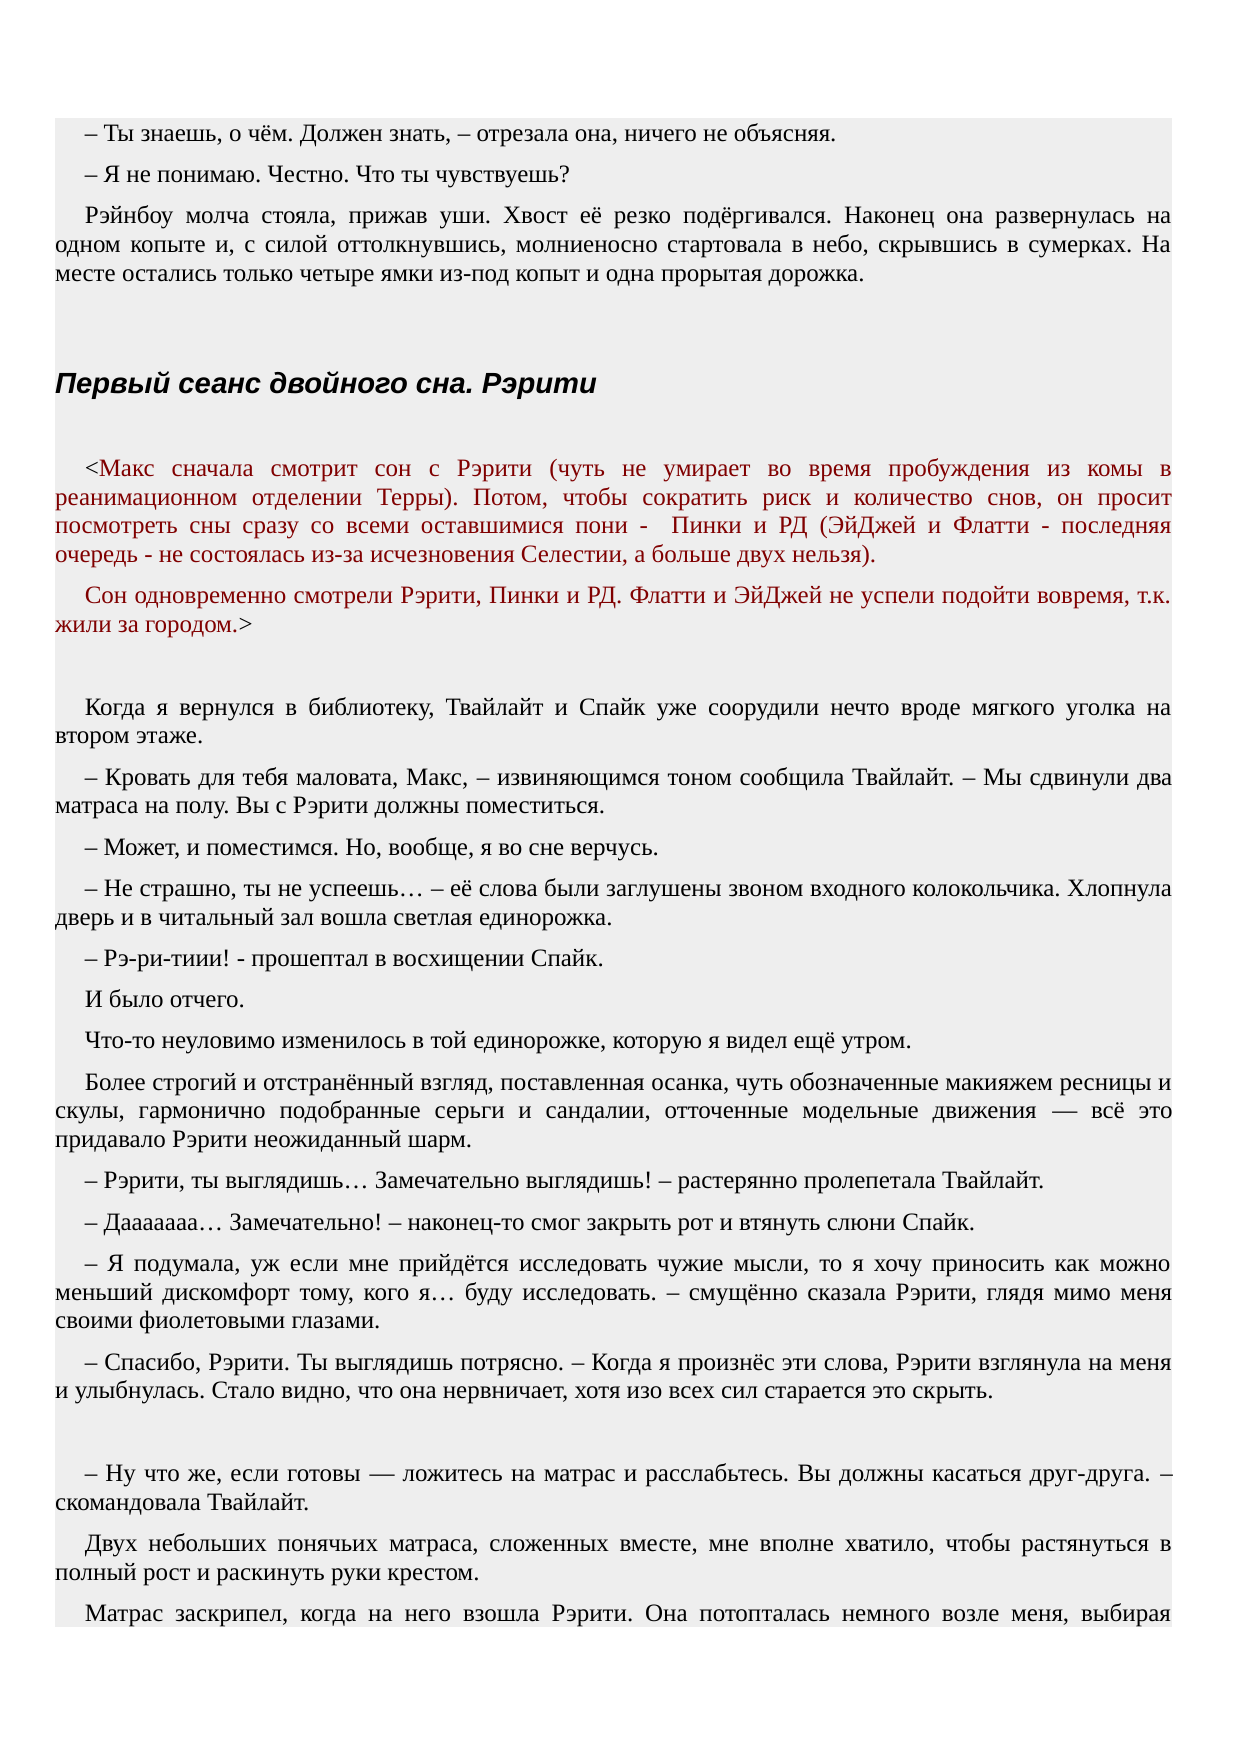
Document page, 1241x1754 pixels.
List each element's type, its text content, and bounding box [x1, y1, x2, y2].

subtitle Первый сеанс двойного сна. Рэрити [55, 366, 1172, 399]
text Рэйнбоу молча стояла, прижав уши. Хвост её резко подёргивался. Наконец она развернулась на одном копыте и, с силой оттолкнувшись, молниеносно стартовала в небо, скрывшись в сумерках. На месте остались только четыре ямки из-под копыт и одна прорытая дорожка. [55, 201, 1172, 287]
text Матрас заскрипел, когда на него взошла Рэрити. Она потопталась немного возле меня, выбирая [55, 1598, 1172, 1627]
text – Не страшно, ты не успеешь… – её слова были заглушены звоном входного колокольчика. Хлопнула дверь и в читальный зал вошла светлая единорожка. [55, 873, 1172, 930]
text Двух небольших понячьих матраса, сложенных вместе, мне вполне хватило, чтобы растянуться в полный рост и раскинуть руки крестом. [55, 1528, 1172, 1585]
text – Дааааааа… Замечательно! – наконец-то смог закрыть рот и втянуть слюни Спайк. [55, 1207, 1172, 1235]
text – Я подумала, уж если мне прийдётся исследовать чужие мысли, то я хочу приносить как можно меньший дискомфорт тому, кого я… буду исследовать. – смущённо сказала Рэрити, глядя мимо меня своими фиолетовыми глазами. [55, 1248, 1172, 1334]
text И было отчего. [55, 984, 1172, 1013]
text Более строгий и отстранённый взгляд, поставленная осанка, чуть обозначенные макияжем ресницы и скулы, гармонично подобранные серьги и сандалии, отточенные модельные движения — всё это придавало Рэрити неожиданный шарм. [55, 1067, 1172, 1153]
text – Рэрити, ты выглядишь… Замечательно выглядишь! – растерянно пролепетала Твайлайт. [55, 1165, 1172, 1194]
text – Может, и поместимся. Но, вообще, я во сне верчусь. [55, 832, 1172, 860]
text <Макс сначала смотрит сон с Рэрити (чуть не умирает во время пробуждения из комы в реанимационном отделении Терры). Потом, чтобы сократить риск и количество снов, он просит посмотреть сны сразу со всеми оставшимися пони - Пинки и РД (ЭйДжей и Флатти - последняя очередь - не состоялась из-за исчезновения Селестии, а больше двух нельзя). [55, 453, 1172, 568]
text – Кровать для тебя маловата, Макс, – извиняющимся тоном сообщила Твайлайт. – Мы сдвинули два матраса на полу. Вы с Рэрити должны поместиться. [55, 762, 1172, 819]
text – Спасибо, Рэрити. Ты выглядишь потрясно. – Когда я произнёс эти слова, Рэрити взглянула на меня и улыбнулась. Стало видно, что она нервничает, хотя изо всех сил старается это скрыть. [55, 1347, 1172, 1404]
text Что-то неуловимо изменилось в той единорожке, которую я видел ещё утром. [55, 1025, 1172, 1054]
text – Ну что же, если готовы — ложитесь на матрас и расслабьтесь. Вы должны касаться друг-друга. – скомандовала Твайлайт. [55, 1458, 1172, 1515]
text – Рэ-ри-тиии! - прошептал в восхищении Спайк. [55, 943, 1172, 972]
text Когда я вернулся в библиотеку, Твайлайт и Спайк уже соорудили нечто вроде мягкого уголка на втором этаже. [55, 692, 1172, 749]
text – Ты знаешь, о чём. Должен знать, – отрезала она, ничего не объясняя. [55, 118, 1172, 147]
text – Я не понимаю. Честно. Что ты чувствуешь? [55, 159, 1172, 188]
text Сон одновременно смотрели Рэрити, Пинки и РД. Флатти и ЭйДжей не успели подойти вовремя, т.к. жили за городом.> [55, 580, 1172, 638]
